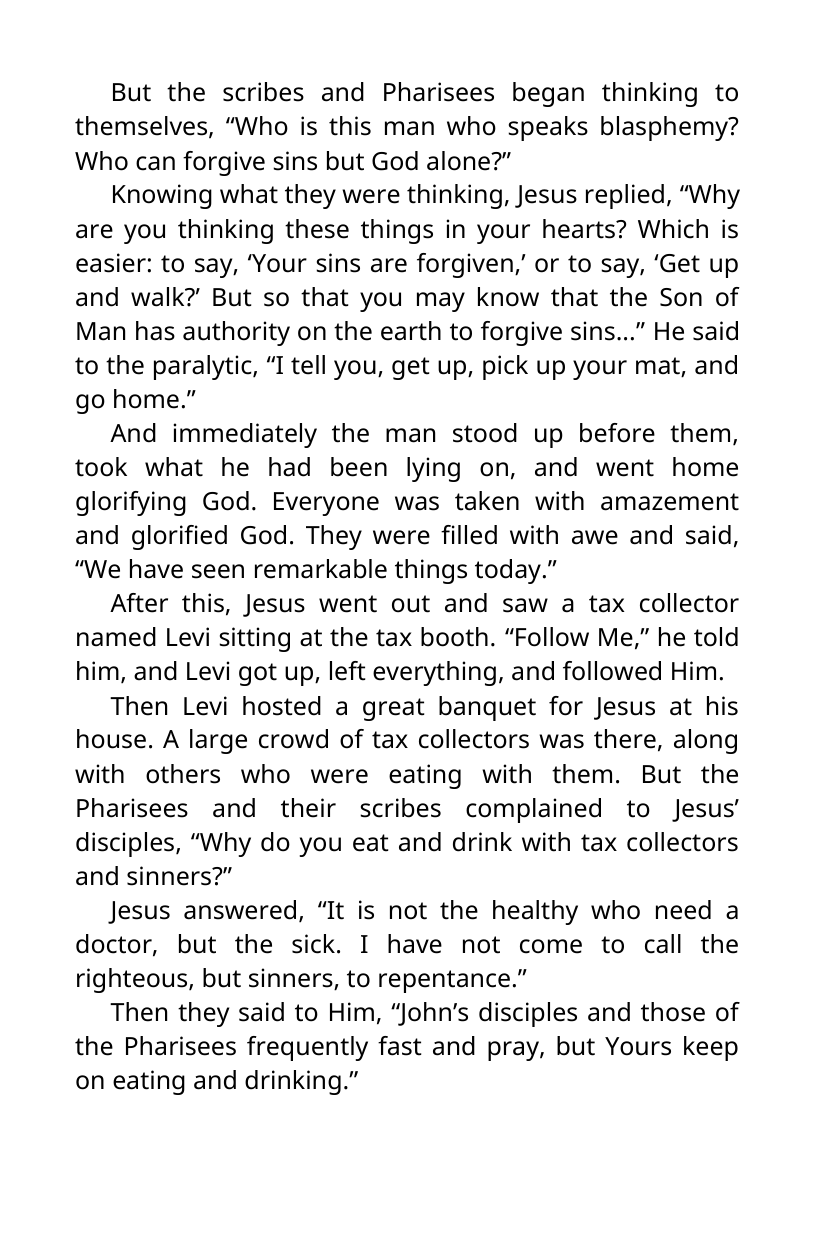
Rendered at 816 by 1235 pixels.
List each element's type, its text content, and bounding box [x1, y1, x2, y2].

text Jesus answered, “It is not the healthy who need a doctor, but the sick. I have not come to call the righteous, but sinners, to repentance.” [75, 892, 740, 995]
text After this, Jesus went out and saw a tax collector named Levi sitting at the tax booth. “Follow Me,” he told him, and Levi got up, left everything, and followed Him. [75, 586, 740, 688]
text Then Levi hosted a great banquet for Jesus at his house. A large crowd of tax collectors was there, along with others who were eating with them. But the Pharisees and their scribes complained to Jesus’ disciples, “Why do you eat and drink with tax collectors and sinners?” [75, 688, 740, 892]
text Then they said to Him, “John’s disciples and those of the Pharisees frequently fast and pray, but Yours keep on eating and drinking.” [75, 995, 740, 1097]
text Knowing what they were thinking, Jesus replied, “Why are you thinking these things in your hearts? Which is easier: to say, ‘Your sins are forgiven,’ or to say, ‘Get up and walk?’ But so that you may know that the Son of Man has authority on the earth to forgive sins...” He said to the paralytic, “I tell you, get up, pick up your mat, and go home.” [75, 177, 740, 416]
text But the scribes and Pharisees began thinking to themselves, “Who is this man who speaks blasphemy? Who can forgive sins but God alone?” [75, 75, 740, 177]
text And immediately the man stood up before them, took what he had been lying on, and went home glorifying God. Everyone was taken with amazement and glorified God. They were filled with awe and said, “We have seen remarkable things today.” [75, 416, 740, 586]
